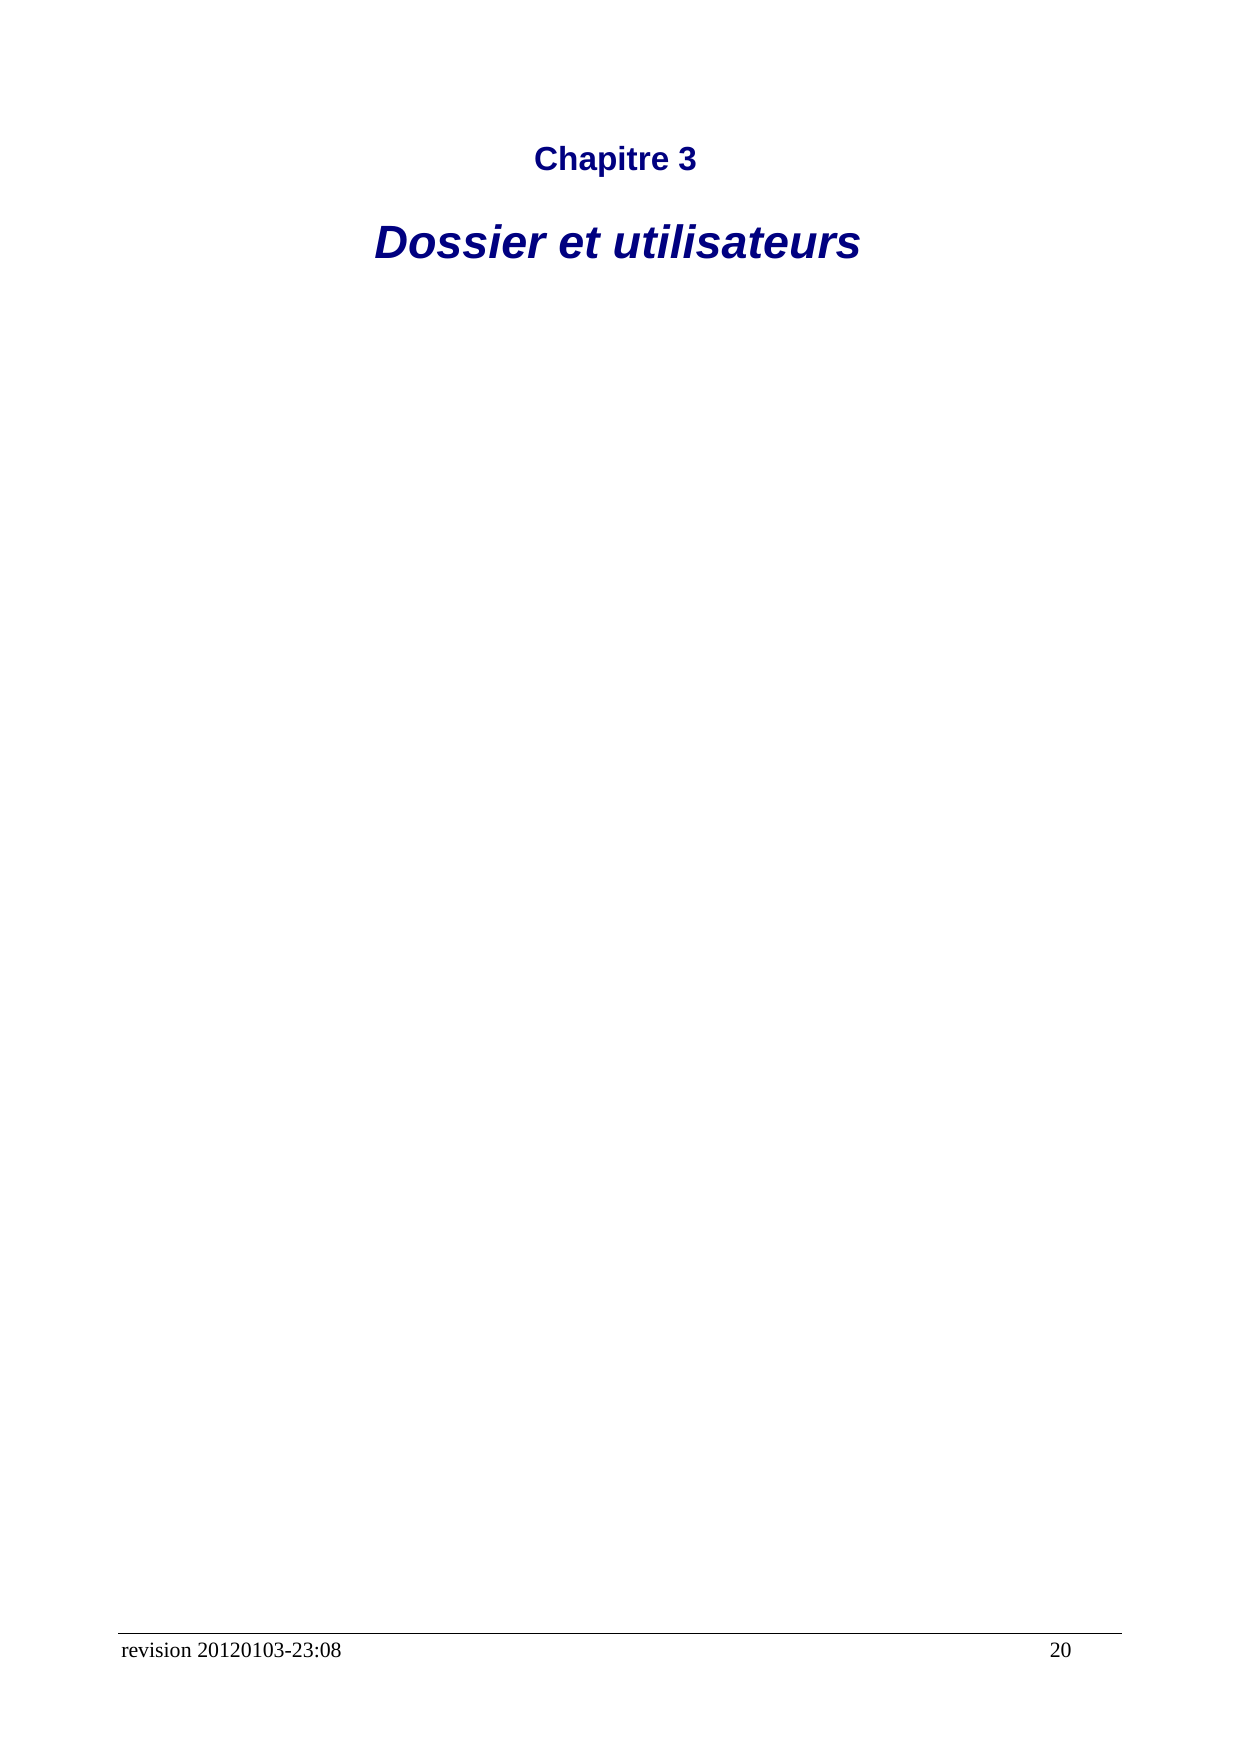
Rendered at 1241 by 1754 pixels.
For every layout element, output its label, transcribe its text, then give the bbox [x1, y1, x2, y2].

subtitle Chapitre 3 [118, 139, 1122, 177]
subtitle Dossier et utilisateurs [118, 215, 1122, 268]
